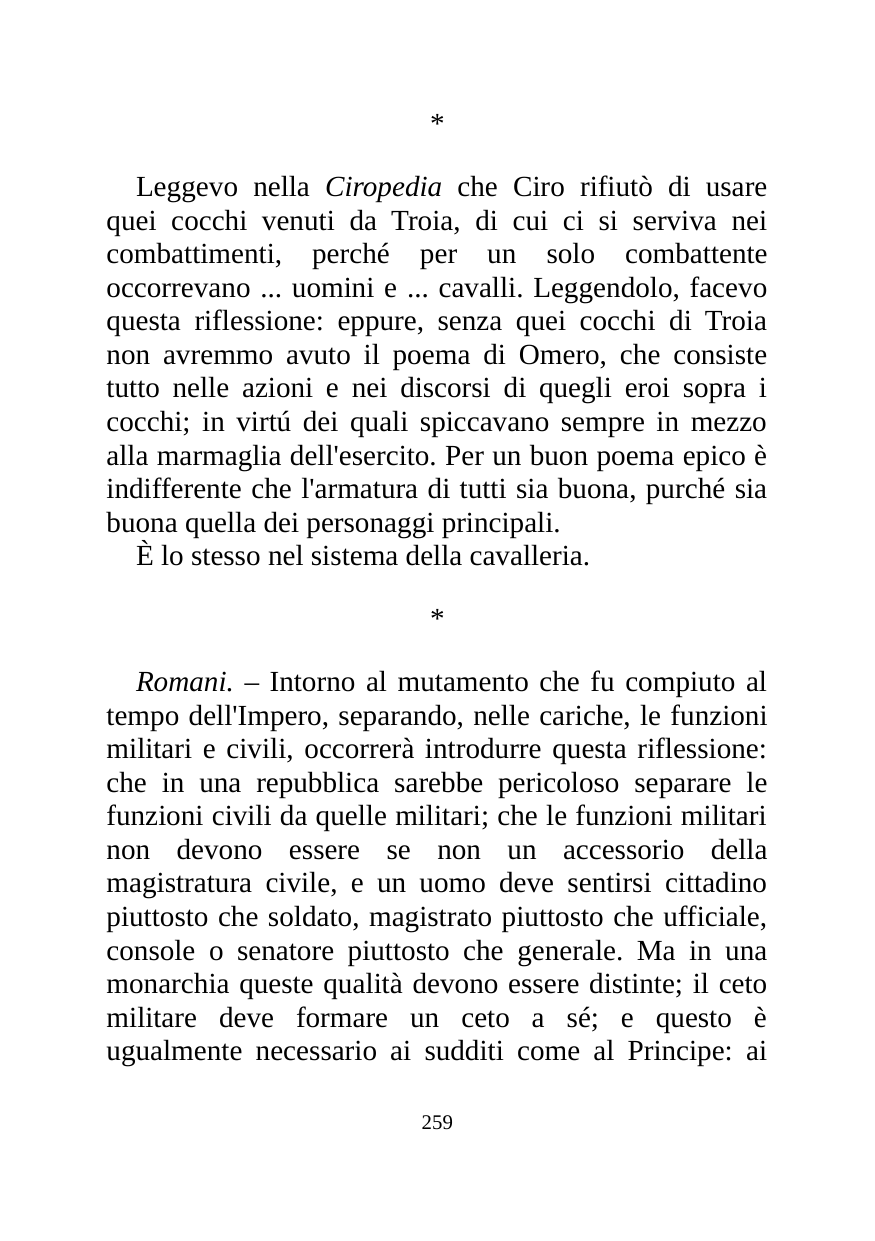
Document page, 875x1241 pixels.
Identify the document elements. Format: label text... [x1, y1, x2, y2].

text È lo stesso nel sistema della cavalleria. [106, 538, 768, 572]
text Leggevo nella Ciropedia che Ciro rifiutò di usare quei cocchi venuti da Troia, di cui ci si serviva nei combattimenti, perché per un solo combattente occorrevano ... uomini e ... cavalli. Leggendolo, facevo questa riflessione: eppure, senza quei cocchi di Troia non avremmo avuto il poema di Omero, che consiste tutto nelle azioni e nei discorsi di quegli eroi sopra i cocchi; in virtú dei quali spiccavano sempre in mezzo alla marmaglia dell'esercito. Per un buon poema epico è indifferente che l'armatura di tutti sia buona, purché sia buona quella dei personaggi principali. [106, 169, 768, 538]
text * [106, 601, 768, 635]
text Romani. – Intorno al mutamento che fu compiuto al tempo dell'Impero, separando, nelle cariche, le funzioni militari e civili, occorrerà introdurre questa riflessione: che in una repubblica sarebbe pericoloso separare le funzioni civili da quelle militari; che le funzioni militari non devono essere se non un accessorio della magistratura civile, e un uomo deve sentirsi cittadino piuttosto che soldato, magistrato piuttosto che ufficiale, console o senatore piuttosto che generale. Ma in una monarchia queste qualità devono essere distinte; il ceto militare deve formare un ceto a sé; e questo è ugualmente necessario ai sudditi come al Principe: ai [106, 664, 768, 1067]
text * [106, 106, 768, 140]
